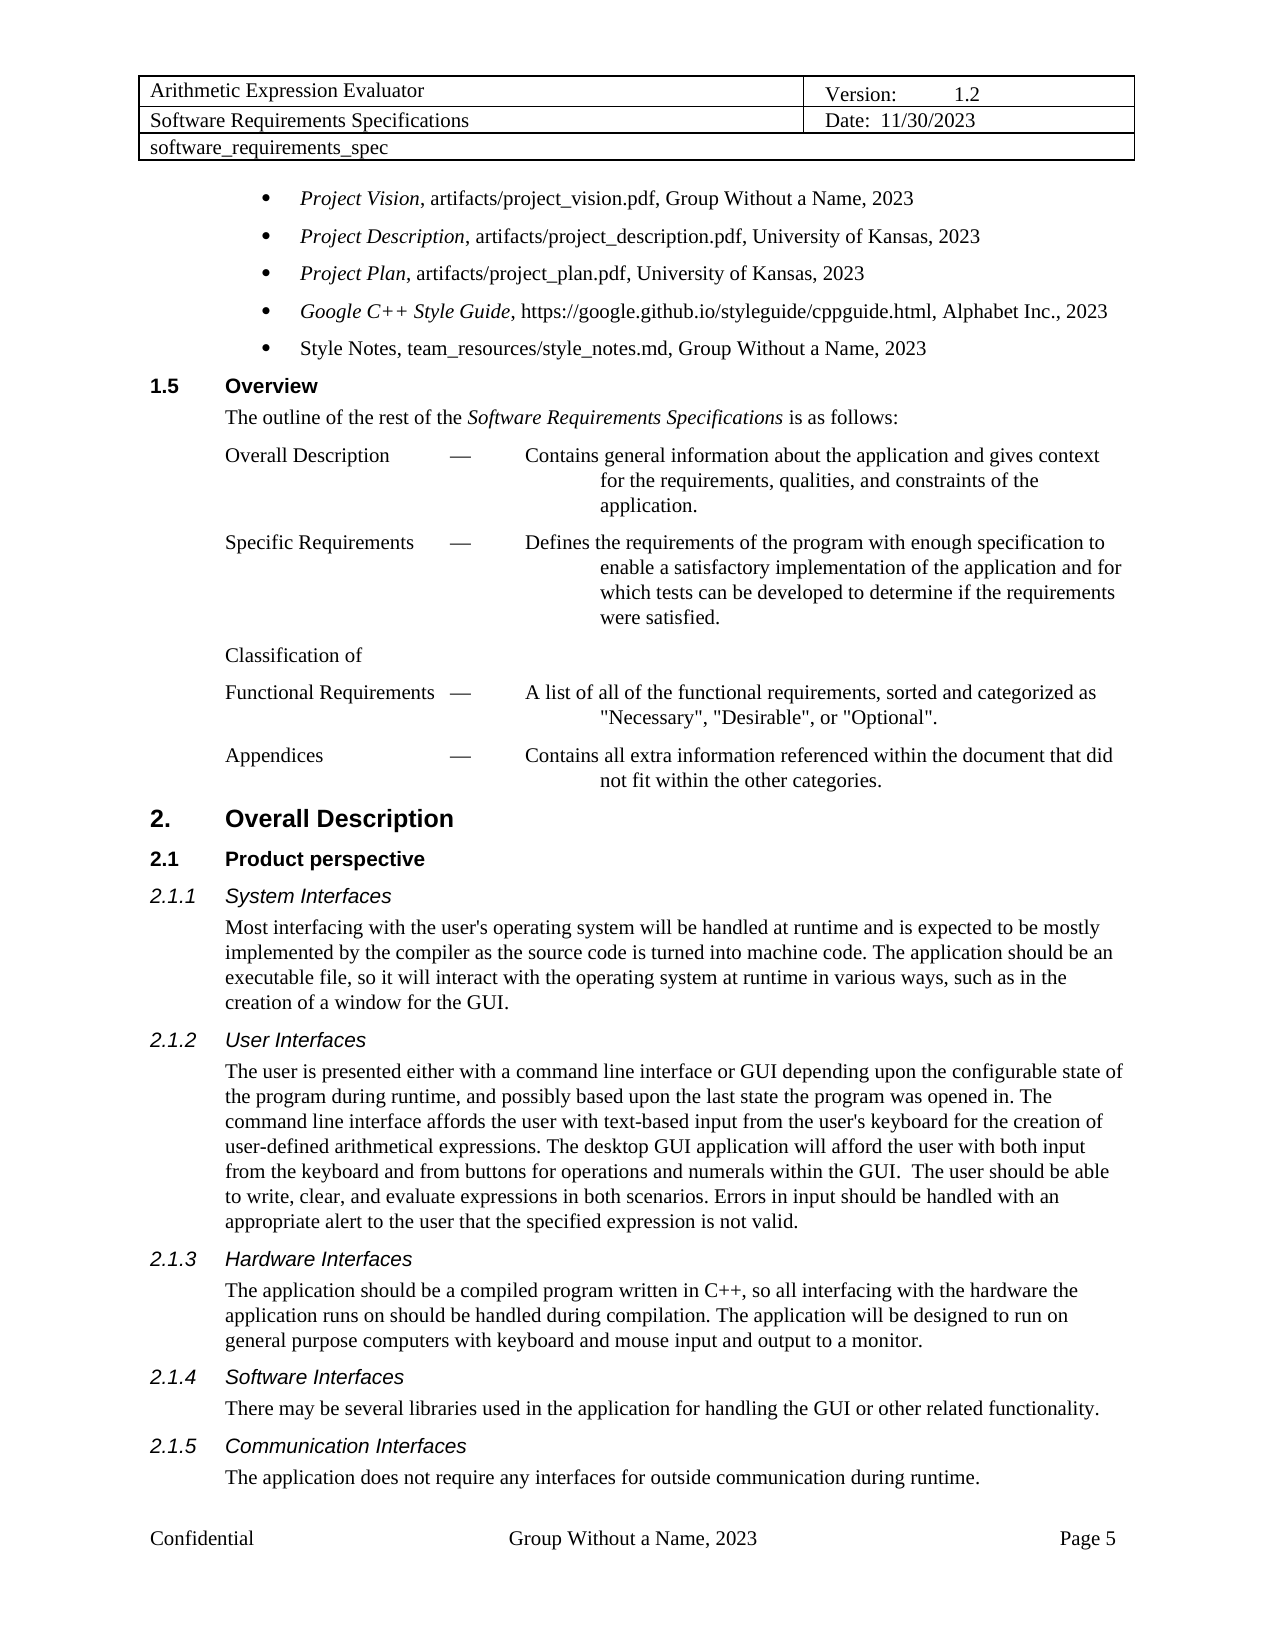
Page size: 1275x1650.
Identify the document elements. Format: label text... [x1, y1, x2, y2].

subtitle Software Interfaces [150, 1364, 1125, 1389]
subtitle System Interfaces [150, 883, 1125, 908]
text Overall Description — Contains general information about the application and gives context for the requirements, qualities, and constraints of the application. [225, 442, 1125, 517]
text There may be several libraries used in the application for handling the GUI or other related functionality. [150, 1395, 1125, 1420]
subtitle Communication Interfaces [150, 1433, 1125, 1458]
text Functional Requirements — A list of all of the functional requirements, sorted and categorized as "Necessary", "Desirable", or "Optional". [225, 679, 1125, 729]
text The application should be a compiled program written in C++, so all interfacing with the hardware the application runs on should be handled during compilation. The application will be designed to run on general purpose computers with keyboard and mouse input and output to a monitor. [225, 1277, 1125, 1352]
list Google C++ Style Guide, https://google.github.io/styleguide/cppguide.html, Alphabet Inc., 2023 [262, 298, 1125, 323]
subtitle Product perspective [150, 845, 1125, 870]
text The outline of the rest of the Software Requirements Specifications is as follows: [225, 404, 1125, 429]
text The user is presented either with a command line interface or GUI depending upon the configurable state of the program during runtime, and possibly based upon the last state the program was opened in. The command line interface affords the user with text-based input from the user's keyboard for the creation of user-defined arithmetical expressions. The desktop GUI application will afford the user with both input from the keyboard and from buttons for operations and numerals within the GUI. The user should be able to write, clear, and evaluate expressions in both scenarios. Errors in input should be handled with an appropriate alert to the user that the specified expression is not valid. [225, 1058, 1125, 1233]
text Specific Requirements — Defines the requirements of the program with enough specification to enable a satisfactory implementation of the application and for which tests can be developed to determine if the requirements were satisfied. [225, 529, 1125, 629]
text Most interfacing with the user's operating system will be handled at runtime and is expected to be mostly implemented by the compiler as the source code is turned into machine code. The application should be an executable file, so it will interact with the operating system at runtime in various ways, such as in the creation of a window for the GUI. [225, 914, 1125, 1014]
subtitle User Interfaces [150, 1027, 1125, 1052]
list Project Plan, artifacts/project_plan.pdf, University of Kansas, 2023 [262, 260, 1125, 285]
list Project Vision, artifacts/project_vision.pdf, Group Without a Name, 2023 [262, 185, 1125, 210]
subtitle Overview [150, 373, 1125, 398]
text Classification of [225, 642, 1125, 667]
subtitle Overall Description [150, 804, 1125, 833]
subtitle Hardware Interfaces [150, 1245, 1125, 1270]
text The application does not require any interfaces for outside communication during runtime. [225, 1464, 1125, 1489]
list Project Description, artifacts/project_description.pdf, University of Kansas, 2023 [262, 223, 1125, 248]
list Style Notes, team_resources/style_notes.md, Group Without a Name, 2023 [262, 335, 1125, 360]
text Appendices — Contains all extra information referenced within the document that did not fit within the other categories. [225, 742, 1125, 792]
